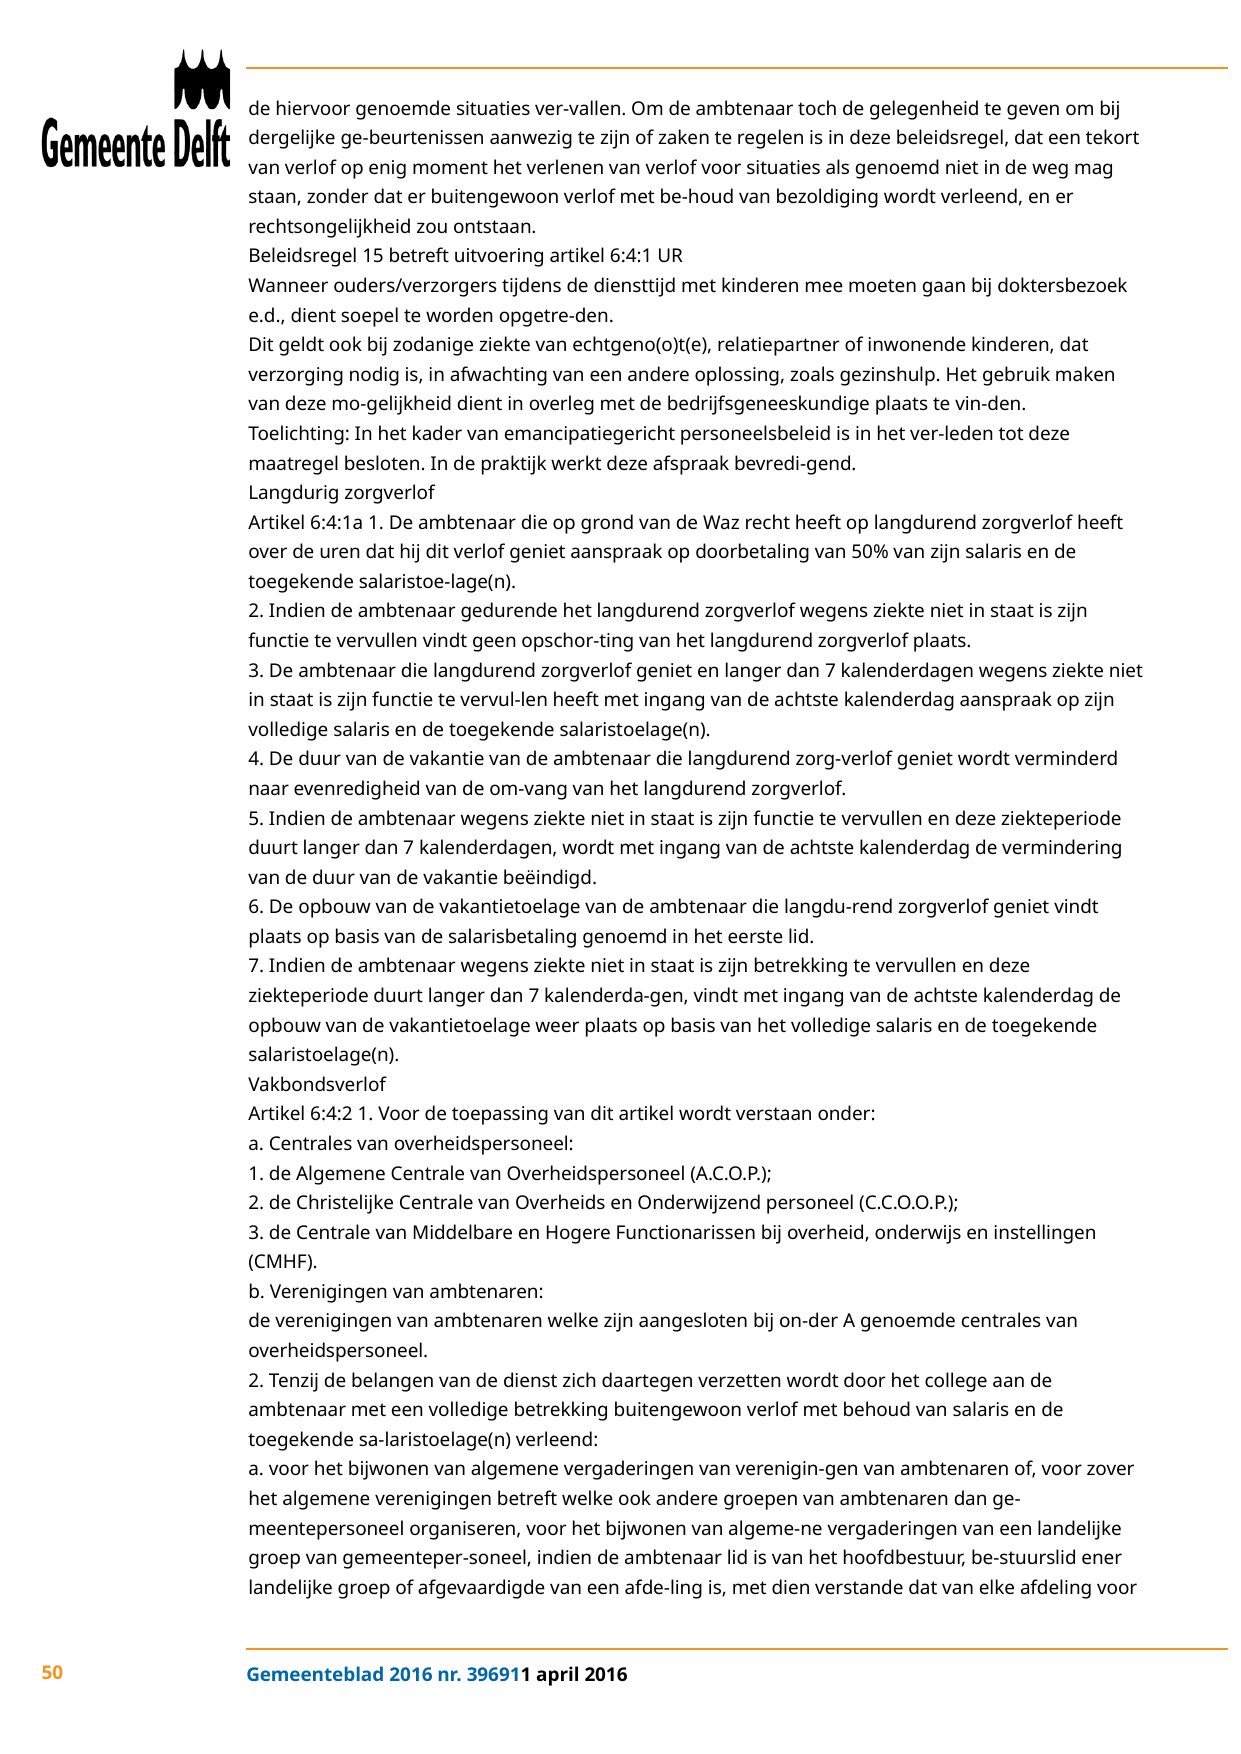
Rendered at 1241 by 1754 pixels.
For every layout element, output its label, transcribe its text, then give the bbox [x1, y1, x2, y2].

text de hiervoor genoemde situaties ver-vallen. Om de ambtenaar toch de gelegenheid te geven om bij dergelijke ge-beurtenissen aanwezig te zijn of zaken te regelen is in deze beleidsregel, dat een tekort van verlof op enig moment het verlenen van verlof voor situaties als genoemd niet in de weg mag staan, zonder dat er buitengewoon verlof met be-houd van bezoldiging wordt verleend, en er rechtsongelijkheid zou ontstaan. [248, 95, 1152, 239]
text a. Centrales van overheidspersoneel: [248, 1130, 1152, 1156]
text Beleidsregel 15 betreft uitvoering artikel 6:4:1 UR [248, 243, 1152, 268]
picture [41, 47, 231, 172]
text 2. Tenzij de belangen van de dienst zich daartegen verzetten wordt door het college aan de ambtenaar met een volledige betrekking buitengewoon verlof met behoud van salaris en de toegekende sa-laristoelage(n) verleend: [248, 1367, 1152, 1452]
text Vakbondsverlof [248, 1071, 1152, 1097]
text Artikel 6:4:1a 1. De ambtenaar die op grond van de Waz recht heeft op langdurend zorgverlof heeft over de uren dat hij dit verlof geniet aanspraak op doorbetaling van 50% van zijn salaris en de toegekende salaristoe-lage(n). [248, 509, 1152, 594]
text Toelichting: In het kader van emancipatiegericht personeelsbeleid is in het ver-leden tot deze maatregel besloten. In de praktijk werkt deze afspraak bevredi-gend. [248, 420, 1152, 476]
text 5. Indien de ambtenaar wegens ziekte niet in staat is zijn functie te vervullen en deze ziekteperiode duurt langer dan 7 kalenderdagen, wordt met ingang van de achtste kalenderdag de vermindering van de duur van de vakantie beëindigd. [248, 805, 1152, 890]
text b. Verenigingen van ambtenaren: [248, 1278, 1152, 1304]
text 2. de Christelijke Centrale van Overheids en Onderwijzend personeel (C.C.O.O.P.); [248, 1189, 1152, 1215]
text 4. De duur van de vakantie van de ambtenaar die langdurend zorg-verlof geniet wordt verminderd naar evenredigheid van de om-vang van het langdurend zorgverlof. [248, 746, 1152, 801]
text Artikel 6:4:2 1. Voor de toepassing van dit artikel wordt verstaan onder: [248, 1101, 1152, 1126]
text a. voor het bijwonen van algemene vergaderingen van verenigin-gen van ambtenaren of, voor zover het algemene verenigingen betreft welke ook andere groepen van ambtenaren dan ge-meentepersoneel organiseren, voor het bijwonen van algeme-ne vergaderingen van een landelijke groep van gemeenteper-soneel, indien de ambtenaar lid is van het hoofdbestuur, be-stuurslid ener landelijke groep of afgevaardigde van een afde-ling is, met dien verstande dat van elke afdeling voor [248, 1456, 1152, 1600]
text 3. de Centrale van Middelbare en Hogere Functionarissen bij overheid, onderwijs en instellingen (CMHF). [248, 1219, 1152, 1274]
text Wanneer ouders/verzorgers tijdens de diensttijd met kinderen mee moeten gaan bij doktersbezoek e.d., dient soepel te worden opgetre-den. [248, 272, 1152, 328]
text 6. De opbouw van de vakantietoelage van de ambtenaar die langdu-rend zorgverlof geniet vindt plaats op basis van de salarisbetaling genoemd in het eerste lid. [248, 893, 1152, 949]
text 2. Indien de ambtenaar gedurende het langdurend zorgverlof wegens ziekte niet in staat is zijn functie te vervullen vindt geen opschor-ting van het langdurend zorgverlof plaats. [248, 598, 1152, 653]
text 7. Indien de ambtenaar wegens ziekte niet in staat is zijn betrekking te vervullen en deze ziekteperiode duurt langer dan 7 kalenderda-gen, vindt met ingang van de achtste kalenderdag de opbouw van de vakantietoelage weer plaats op basis van het volledige salaris en de toegekende salaristoelage(n). [248, 953, 1152, 1067]
text Langdurig zorgverlof [248, 479, 1152, 505]
text 1. de Algemene Centrale van Overheidspersoneel (A.C.O.P.); [248, 1160, 1152, 1186]
text 3. De ambtenaar die langdurend zorgverlof geniet en langer dan 7 kalenderdagen wegens ziekte niet in staat is zijn functie te vervul-len heeft met ingang van de achtste kalenderdag aanspraak op zijn volledige salaris en de toegekende salaristoelage(n). [248, 657, 1152, 742]
text de verenigingen van ambtenaren welke zijn aangesloten bij on-der A genoemde centrales van overheidspersoneel. [248, 1308, 1152, 1363]
text Dit geldt ook bij zodanige ziekte van echtgeno(o)t(e), relatiepartner of inwonende kinderen, dat verzorging nodig is, in afwachting van een andere oplossing, zoals gezinshulp. Het gebruik maken van deze mo-gelijkheid dient in overleg met de bedrijfsgeneeskundige plaats te vin-den. [248, 331, 1152, 416]
